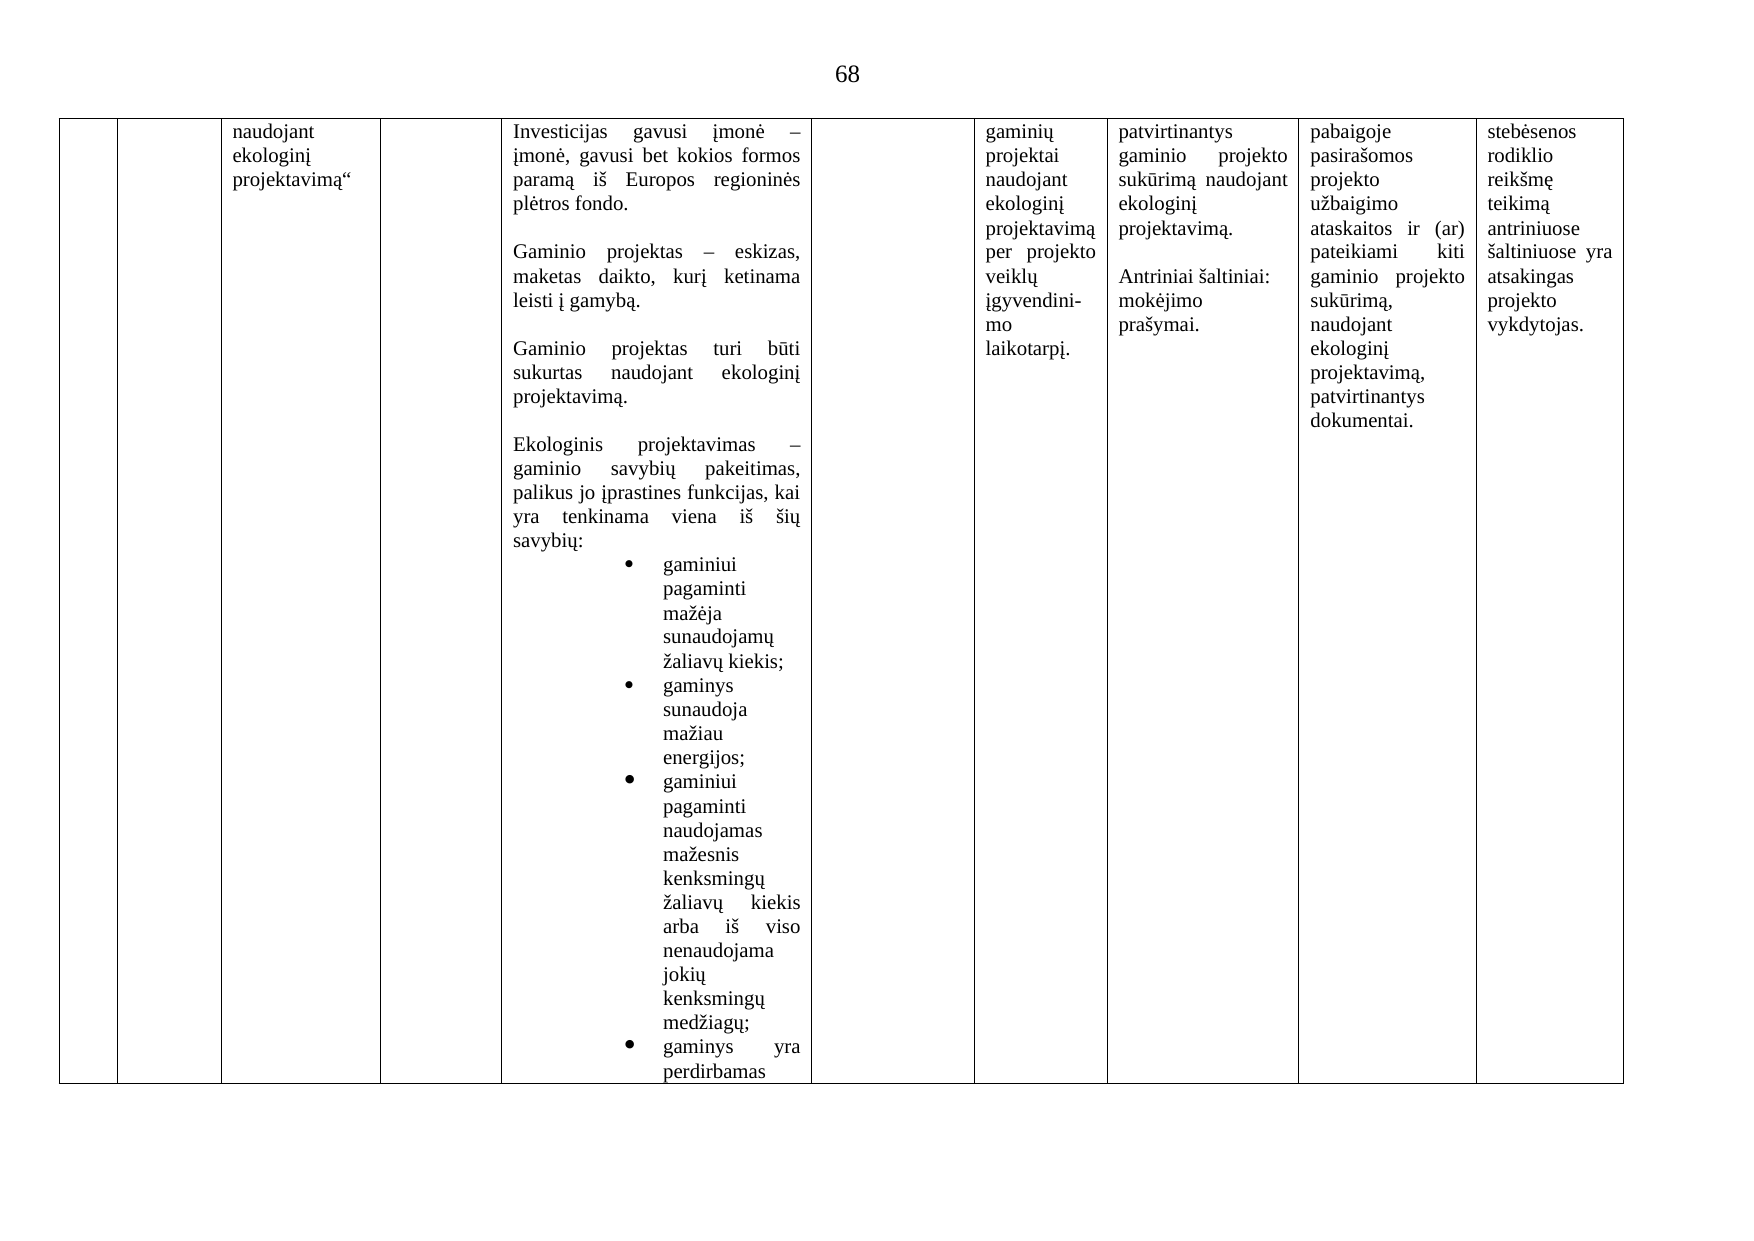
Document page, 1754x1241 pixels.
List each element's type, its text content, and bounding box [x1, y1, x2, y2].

table_cell pabaigoje pasirašomos projekto užbaigimo ataskaitos ir (ar) pateikiami kiti gaminio projekto sukūrimą, naudojant ekologinį projektavimą, patvirtinantys dokumentai. [1299, 119, 1476, 1083]
table_cell [381, 119, 501, 1083]
table_cell patvirtinantys gaminio projekto sukūrimą naudojant ekologinį projektavimą. Antriniai šaltiniai: mokėjimo prašymai. [1108, 119, 1298, 1083]
table_cell naudojant ekologinį projektavimą“ [222, 119, 380, 1083]
table_cell [118, 119, 221, 1083]
table_cell Investicijas gavusi įmonė – įmonė, gavusi bet kokios formos paramą iš Europos regioninės plėtros fondo. Gaminio projektas – eskizas, maketas daikto, kurį ketinama leisti į gamybą. Gaminio projektas turi būti sukurtas naudojant ekologinį projektavimą. Ekologinis projektavimas – gaminio savybių pakeitimas, palikus jo įprastines funkcijas, kai yra tenkinama viena iš šių savybių: gaminiui pagaminti mažėja sunaudojamų žaliavų kiekis; gaminys sunaudoja mažiau energijos; gaminiui pagaminti naudojamas mažesnis kenksmingų žaliavų kiekis arba iš viso nenaudojama jokių kenksmingų medžiagų; gaminys yra perdirbamas [502, 119, 811, 1083]
table_cell gaminių projektai naudojant ekologinį projektavimą per projekto veiklų įgyvendini-mo laikotarpį. [975, 119, 1107, 1083]
table_cell [60, 119, 117, 1083]
table_cell stebėsenos rodiklio reikšmę teikimą antriniuose šaltiniuose yra atsakingas projekto vykdytojas. [1477, 119, 1623, 1083]
table_cell [812, 119, 974, 1083]
